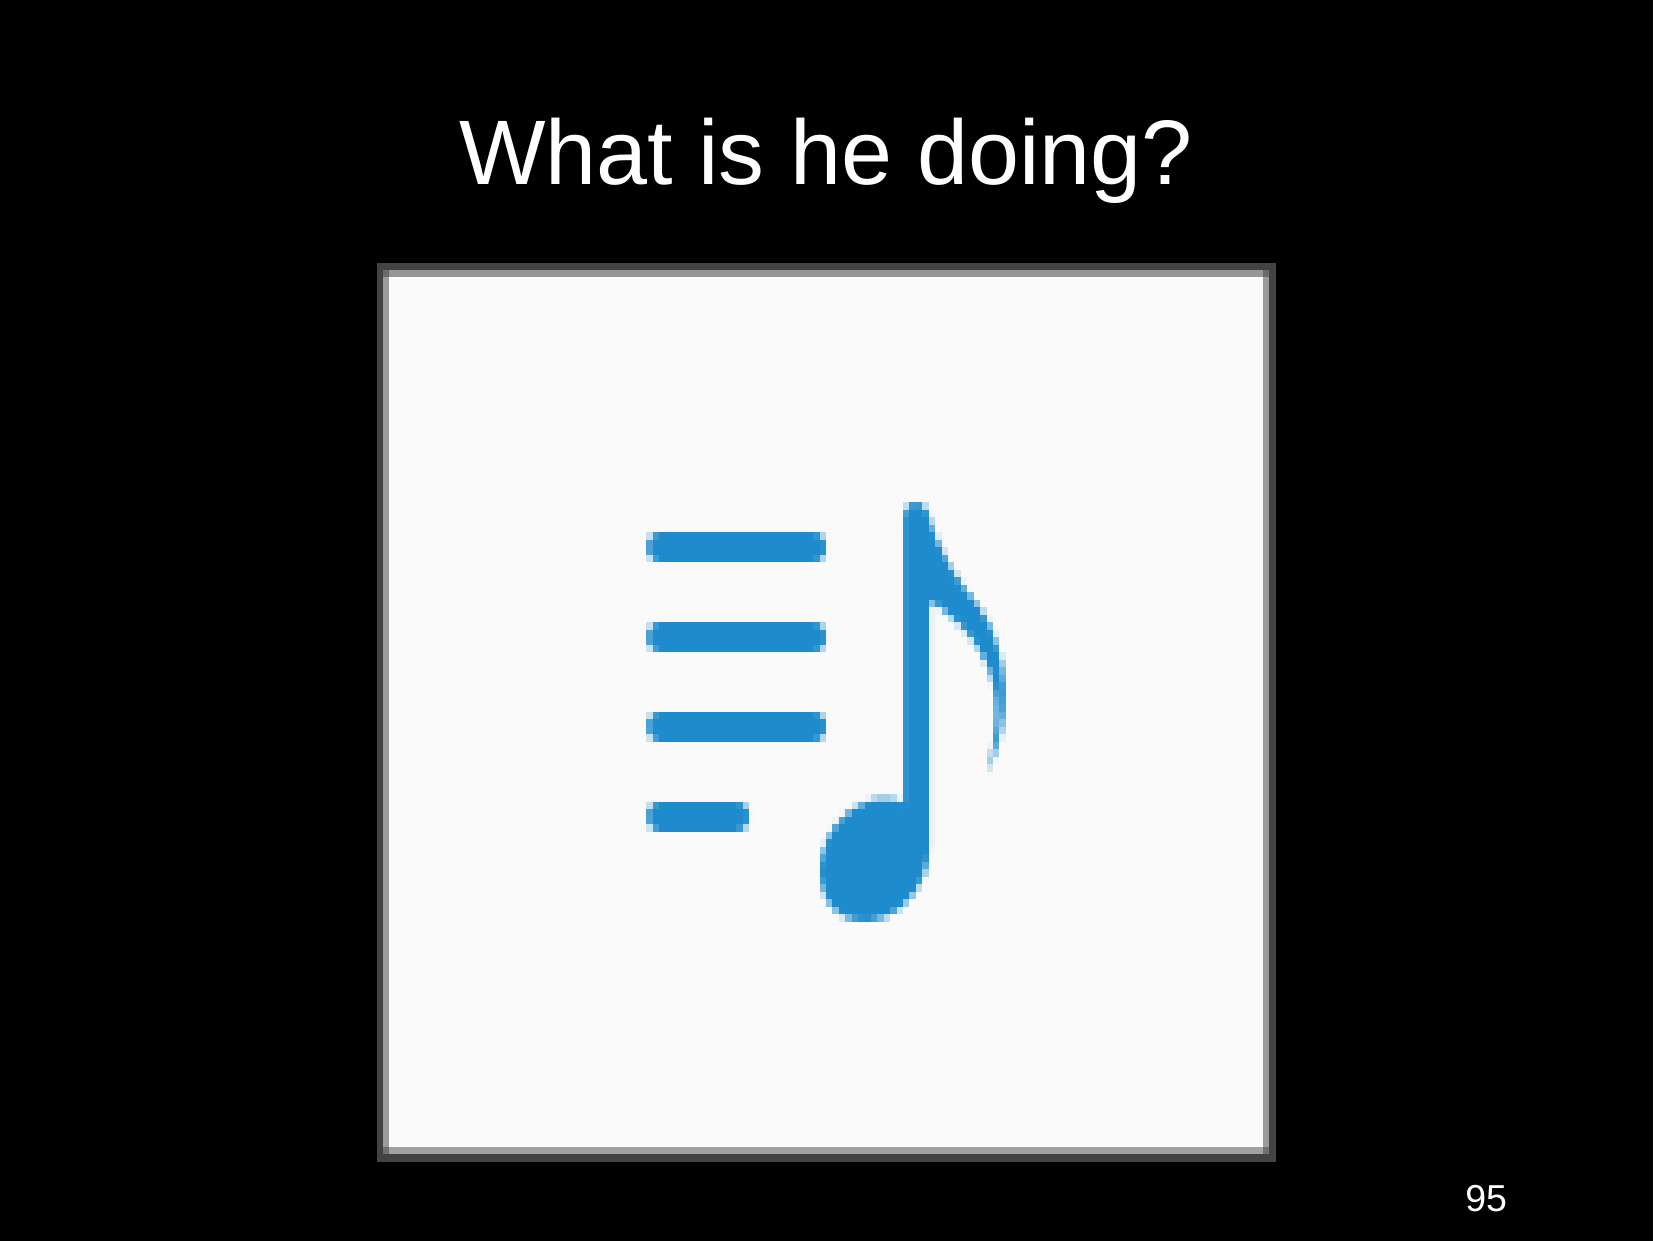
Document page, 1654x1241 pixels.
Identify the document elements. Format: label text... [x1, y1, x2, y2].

text_box [376, 262, 1277, 1163]
text_box [1450, 1170, 1653, 1241]
title What is he doing? [82, 49, 1571, 257]
